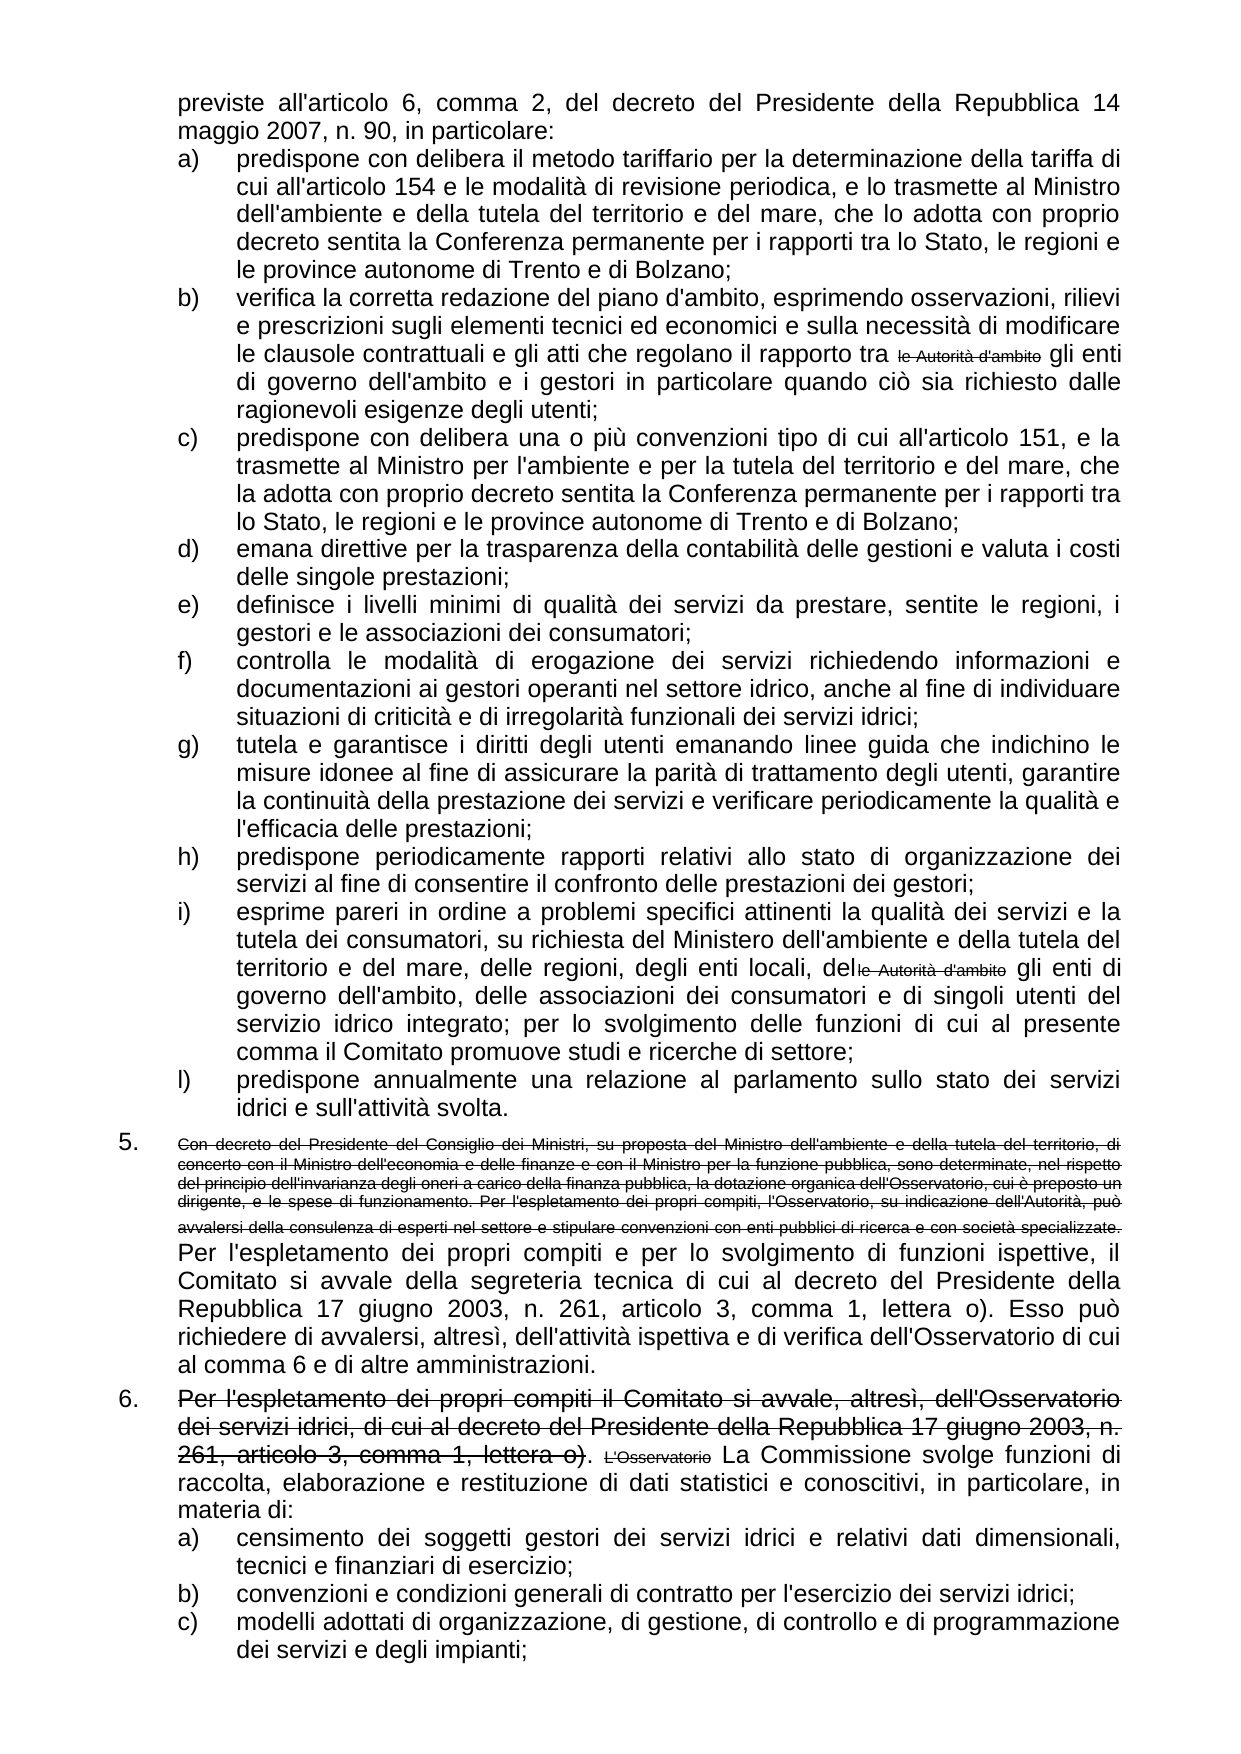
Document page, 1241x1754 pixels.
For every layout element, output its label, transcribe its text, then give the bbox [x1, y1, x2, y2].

text b) convenzioni e condizioni generali di contratto per l'esercizio dei servizi idrici; [177, 1580, 1122, 1608]
text previste all'articolo 6, comma 2, del decreto del Presidente della Repubblica 14 maggio 2007, n. 90, in particolare: [118, 88, 1122, 144]
text i) esprime pareri in ordine a problemi specifici attinenti la qualità dei servizi e la tutela dei consumatori, su richiesta del Ministero dell'ambiente e della tutela del territorio e del mare, delle regioni, degli enti locali, delle Autorità d'ambito gli enti di governo dell'ambito, delle associazioni dei consumatori e di singoli utenti del servizio idrico integrato; per lo svolgimento delle funzioni di cui al presente comma il Comitato promuove studi e ricerche di settore; [177, 898, 1122, 1066]
text h) predispone periodicamente rapporti relativi allo stato di organizzazione dei servizi al fine di consentire il confronto delle prestazioni dei gestori; [177, 842, 1122, 898]
text f) controlla le modalità di erogazione dei servizi richiedendo informazioni e documentazioni ai gestori operanti nel settore idrico, anche al fine di individuare situazioni di criticità e di irregolarità funzionali dei servizi idrici; [177, 647, 1122, 731]
text a) predispone con delibera il metodo tariffario per la determinazione della tariffa di cui all'articolo 154 e le modalità di revisione periodica, e lo trasmette al Ministro dell'ambiente e della tutela del territorio e del mare, che lo adotta con proprio decreto sentita la Conferenza permanente per i rapporti tra lo Stato, le regioni e le province autonome di Trento e di Bolzano; [177, 144, 1122, 284]
text 6. Per l'espletamento dei propri compiti il Comitato si avvale, altresì, dell'Osservatorio dei servizi idrici, di cui al decreto del Presidente della Repubblica 17 giugno 2003, n. 261, articolo 3, comma 1, lettera o). L'Osservatorio La Commissione svolge funzioni di raccolta, elaborazione e restituzione di dati statistici e conoscitivi, in particolare, in materia di: [118, 1385, 1122, 1524]
text g) tutela e garantisce i diritti degli utenti emanando linee guida che indichino le misure idonee al fine di assicurare la parità di trattamento degli utenti, garantire la continuità della prestazione dei servizi e verificare periodicamente la qualità e l'efficacia delle prestazioni; [177, 731, 1122, 842]
text b) verifica la corretta redazione del piano d'ambito, esprimendo osservazioni, rilievi e prescrizioni sugli elementi tecnici ed economici e sulla necessità di modificare le clausole contrattuali e gli atti che regolano il rapporto tra le Autorità d'ambito gli enti di governo dell'ambito e i gestori in particolare quando ciò sia richiesto dalle ragionevoli esigenze degli utenti; [177, 284, 1122, 423]
text e) definisce i livelli minimi di qualità dei servizi da prestare, sentite le regioni, i gestori e le associazioni dei consumatori; [177, 591, 1122, 647]
text 5. Con decreto del Presidente del Consiglio dei Ministri, su proposta del Ministro dell'ambiente e della tutela del territorio, di concerto con il Ministro dell'economia e delle finanze e con il Ministro per la funzione pubblica, sono determinate, nel rispetto del principio dell'invarianza degli oneri a carico della finanza pubblica, la dotazione organica dell'Osservatorio, cui è preposto un dirigente, e le spese di funzionamento. Per l'espletamento dei propri compiti, l'Osservatorio, su indicazione dell'Autorità, può avvalersi della consulenza di esperti nel settore e stipulare convenzioni con enti pubblici di ricerca e con società specializzate. Per l'espletamento dei propri compiti e per lo svolgimento di funzioni ispettive, il Comitato si avvale della segreteria tecnica di cui al decreto del Presidente della Repubblica 17 giugno 2003, n. 261, articolo 3, comma 1, lettera o). Esso può richiedere di avvalersi, altresì, dell'attività ispettiva e di verifica dell'Osservatorio di cui al comma 6 e di altre amministrazioni. [118, 1127, 1122, 1379]
text l) predispone annualmente una relazione al parlamento sullo stato dei servizi idrici e sull'attività svolta. [177, 1066, 1122, 1121]
text c) modelli adottati di organizzazione, di gestione, di controllo e di programmazione dei servizi e degli impianti; [177, 1608, 1122, 1664]
text d) emana direttive per la trasparenza della contabilità delle gestioni e valuta i costi delle singole prestazioni; [177, 535, 1122, 591]
text c) predispone con delibera una o più convenzioni tipo di cui all'articolo 151, e la trasmette al Ministro per l'ambiente e per la tutela del territorio e del mare, che la adotta con proprio decreto sentita la Conferenza permanente per i rapporti tra lo Stato, le regioni e le province autonome di Trento e di Bolzano; [177, 423, 1122, 535]
text a) censimento dei soggetti gestori dei servizi idrici e relativi dati dimensionali, tecnici e finanziari di esercizio; [177, 1524, 1122, 1580]
